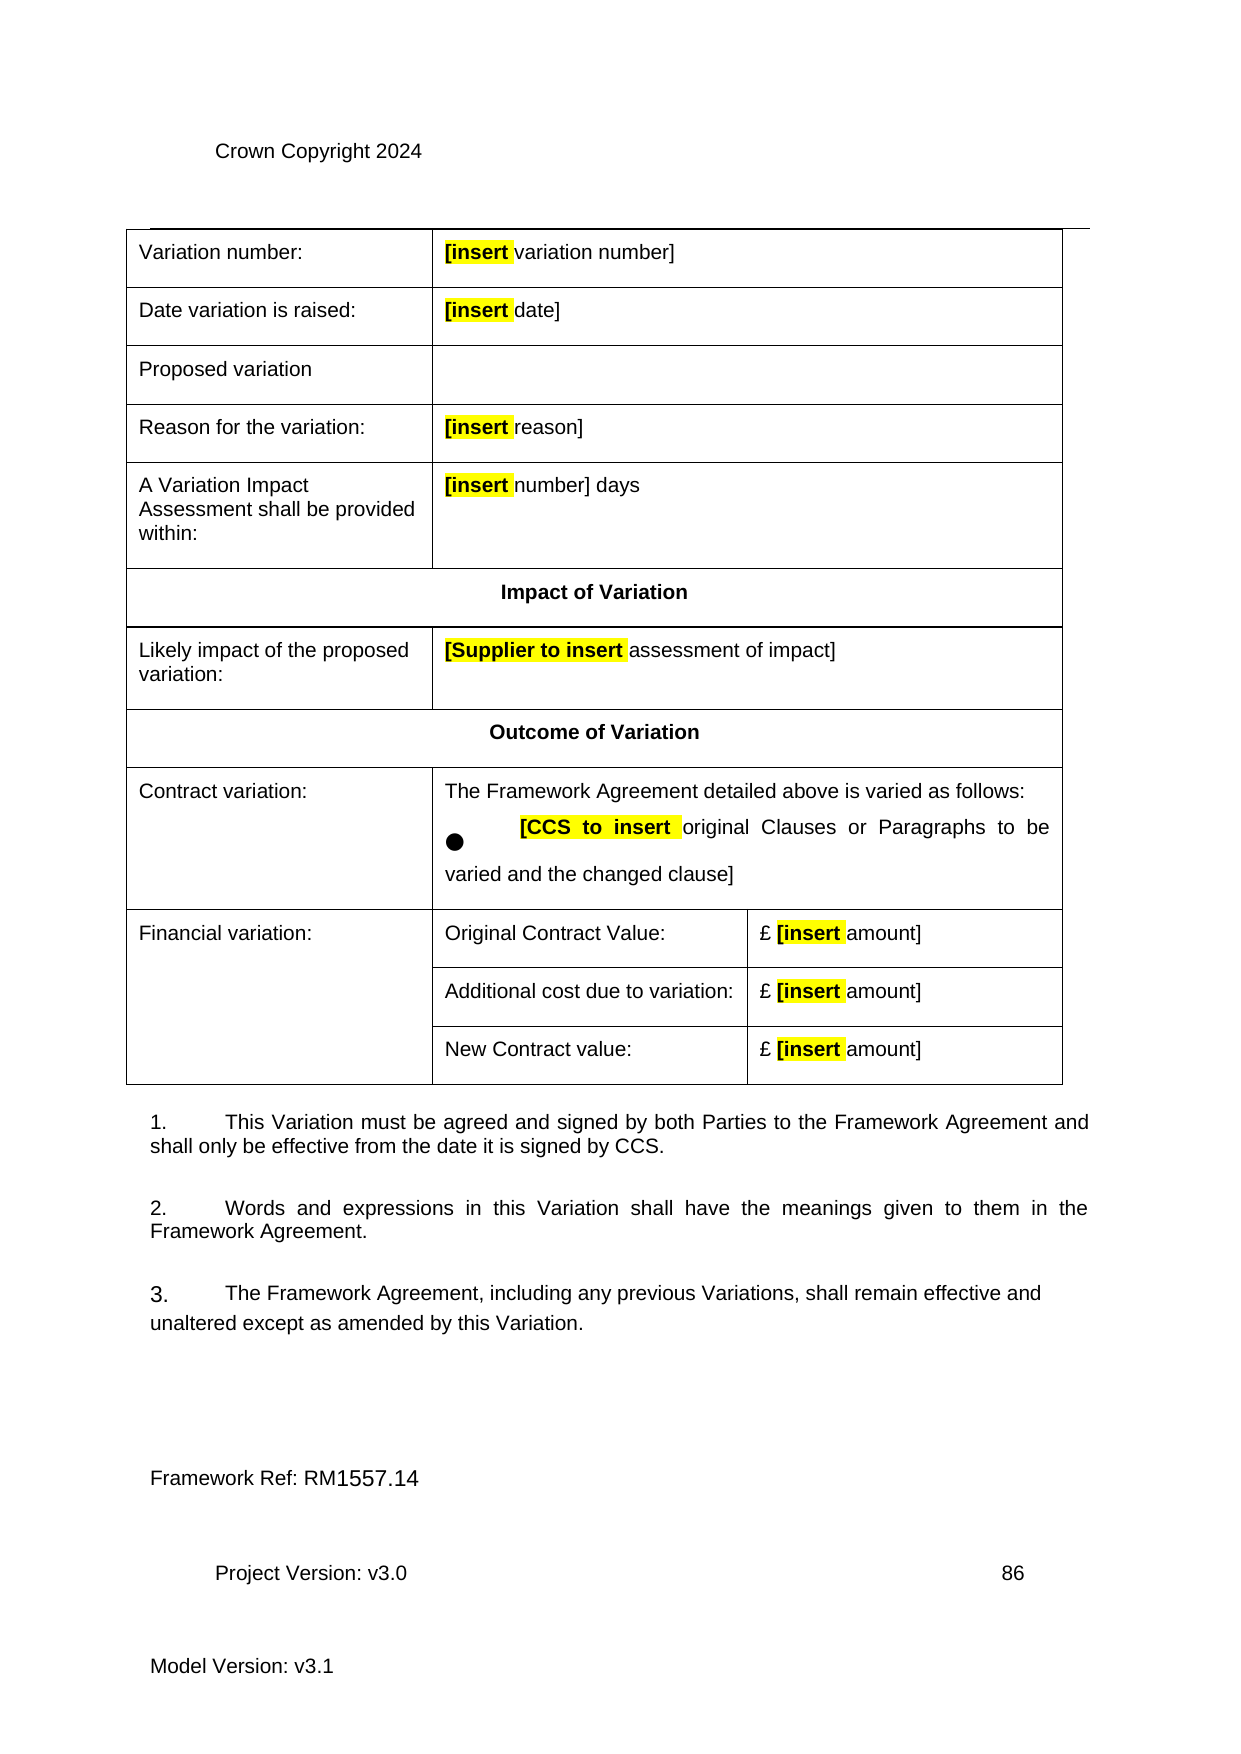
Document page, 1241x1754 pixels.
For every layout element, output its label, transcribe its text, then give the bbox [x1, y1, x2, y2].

table_cell Contract variation: [127, 768, 432, 909]
table_cell [insert variation number] [433, 230, 1062, 287]
table_cell £ [insert amount] [748, 910, 1062, 967]
table_cell Variation number: [127, 230, 432, 287]
table_cell [insert number] days [433, 463, 1062, 568]
table_cell £ [insert amount] [748, 1027, 1062, 1084]
list Words and expressions in this Variation shall have the meanings given to them in the Framework Agreement. [150, 1195, 1090, 1243]
table_cell [Supplier to insert assessment of impact] [433, 628, 1062, 709]
table_cell [insert reason] [433, 405, 1062, 462]
list This Variation must be agreed and signed by both Parties to the Framework Agreement and shall only be effective from the date it is signed by CCS. [150, 1110, 1090, 1158]
table_cell Likely impact of the proposed variation: [127, 628, 432, 709]
table_cell Additional cost due to variation: [433, 968, 747, 1026]
table_cell A Variation Impact Assessment shall be provided within: [127, 463, 432, 568]
table_cell New Contract value: [433, 1027, 747, 1084]
table_cell Original Contract Value: [433, 910, 747, 967]
table_cell Date variation is raised: [127, 288, 432, 345]
table_cell Impact of Variation [127, 569, 1062, 626]
table_cell Financial variation: [127, 910, 432, 1084]
table_cell Outcome of Variation [127, 710, 1062, 767]
table_cell Proposed variation [127, 346, 432, 403]
table_cell The Framework Agreement detailed above is varied as follows: [CCS to insert original Clauses or Paragraphs to be varied and the changed clause] [433, 768, 1062, 909]
table_cell £ [insert amount] [748, 968, 1062, 1026]
table_cell [433, 346, 1062, 403]
table_cell Reason for the variation: [127, 405, 432, 462]
list The Framework Agreement, including any previous Variations, shall remain effective and unaltered except as amended by this Variation. [150, 1281, 1090, 1334]
table_cell [insert date] [433, 288, 1062, 345]
